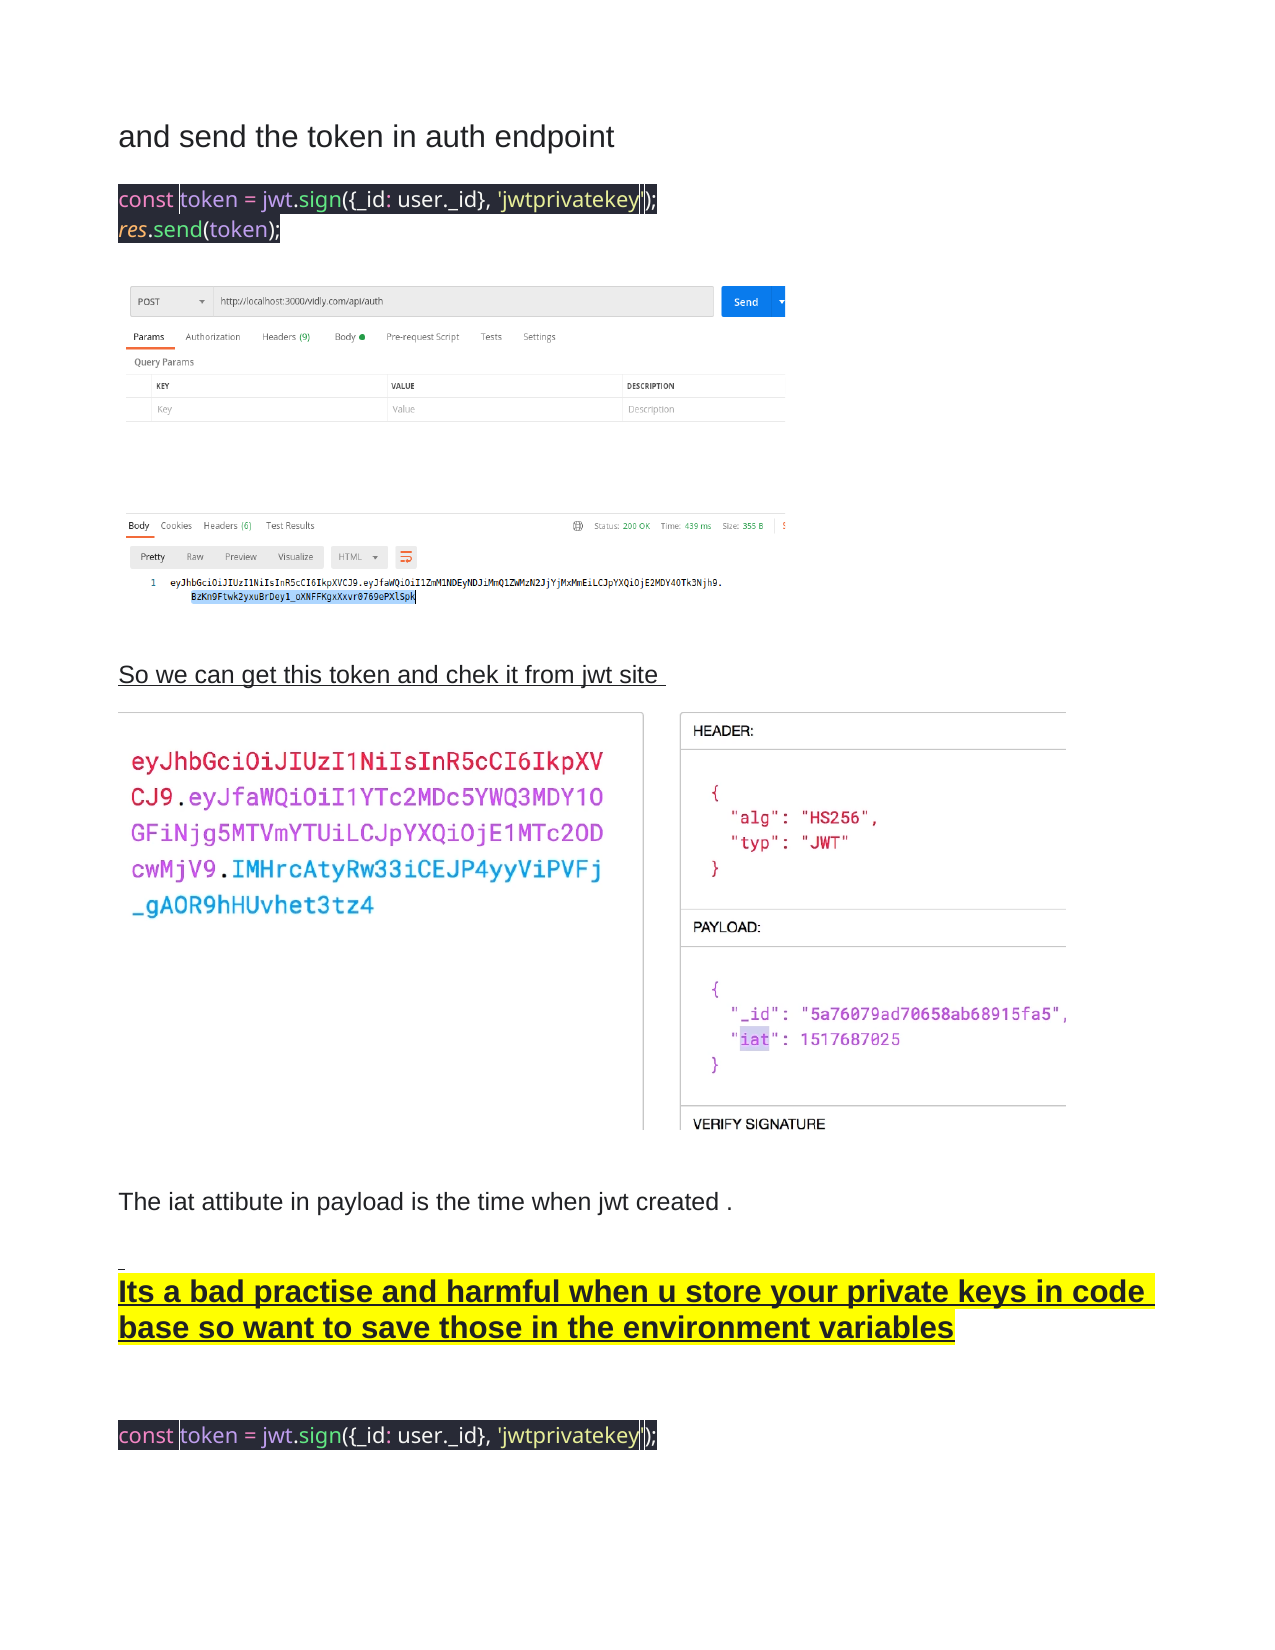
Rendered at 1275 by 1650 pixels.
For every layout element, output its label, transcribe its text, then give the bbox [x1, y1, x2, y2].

text const token = jwt.sign({_id: user._id}, 'jwtprivatekey'); [118, 184, 1157, 214]
text res.send(token); [118, 214, 1157, 243]
text So we can get this token and chek it from jwt site [118, 660, 1157, 689]
text The iat attibute in payload is the time when jwt created . [118, 1187, 1157, 1215]
text Its a bad practise and harmful when u store your private keys in code base so want to save those in the environment variables [118, 1273, 1157, 1345]
picture [126, 279, 786, 620]
text and send the token in auth endpoint [118, 118, 1157, 154]
text const token = jwt.sign({_id: user._id}, 'jwtprivatekey'); [118, 1420, 1157, 1450]
picture [118, 712, 1066, 1130]
